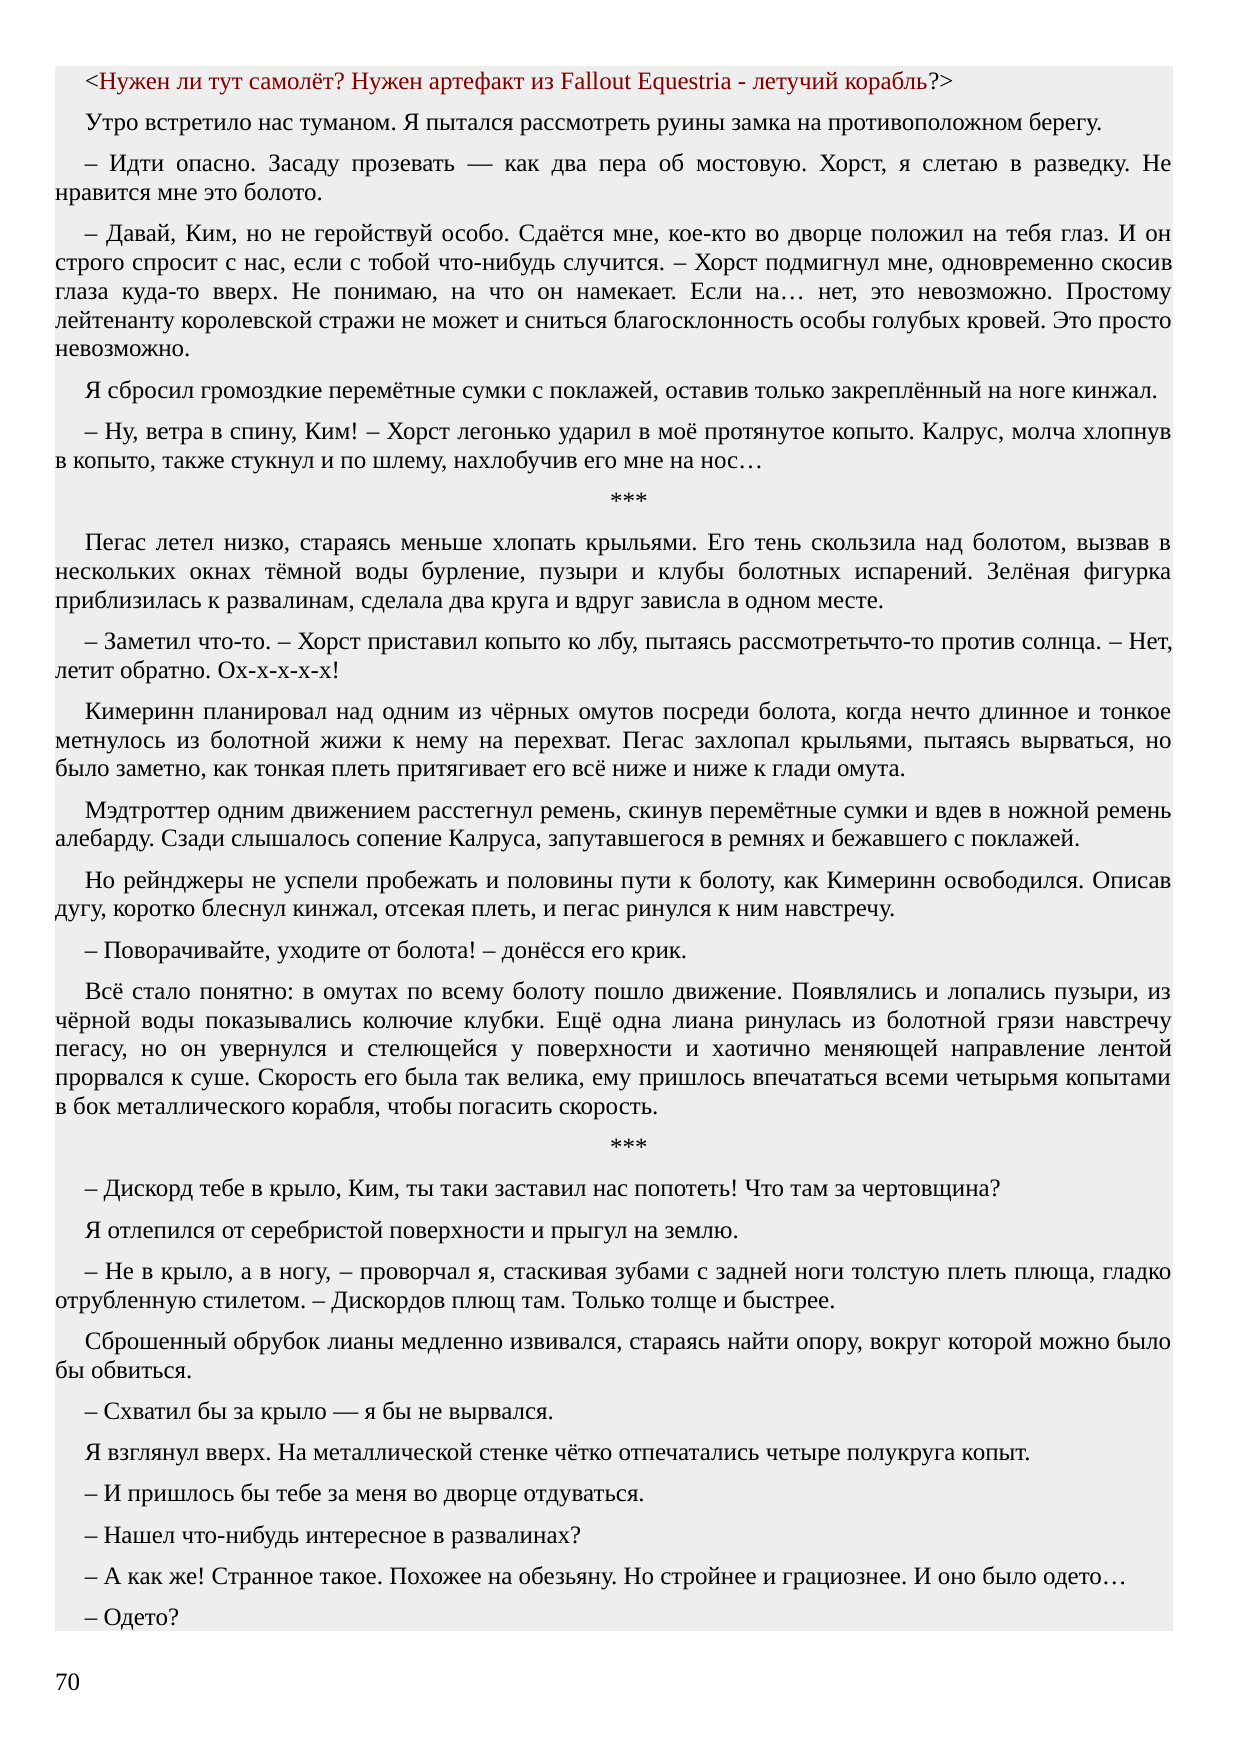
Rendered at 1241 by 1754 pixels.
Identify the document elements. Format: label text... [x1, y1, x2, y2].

text – Ну, ветра в спину, Ким! – Хорст легонько ударил в моё протянутое копыто. Калрус, молча хлопнув в копыто, также стукнул и по шлему, нахлобучив его мне на нос… [55, 416, 1173, 473]
text *** [55, 1132, 1173, 1161]
text Пегас летел низко, стараясь меньше хлопать крыльями. Его тень скользила над болотом, вызвав в нескольких окнах тёмной воды бурление, пузыри и клубы болотных испарений. Зелёная фигурка приблизилась к развалинам, сделала два круга и вдруг зависла в одном месте. [55, 527, 1173, 613]
text Я сбросил громоздкие перемётные сумки с поклажей, оставив только закреплённый на ноге кинжал. [55, 375, 1173, 403]
text Я взглянул вверх. На металлической стенке чётко отпечатались четыре полукруга копыт. [55, 1437, 1173, 1466]
text – Поворачивайте, уходите от болота! – донёсся его крик. [55, 935, 1173, 963]
text Сброшенный обрубок лианы медленно извивался, стараясь найти опору, вокруг которой можно было бы обвиться. [55, 1326, 1173, 1383]
text Мэдтроттер одним движением расстегнул ремень, скинув перемётные сумки и вдев в ножной ремень алебарду. Сзади слышалось сопение Калруса, запутавшегося в ремнях и бежавшего с поклажей. [55, 795, 1173, 852]
text – Не в крыло, а в ногу, – проворчал я, стаскивая зубами с задней ноги толстую плеть плюща, гладко отрубленную стилетом. – Дискордов плющ там. Только толще и быстрее. [55, 1256, 1173, 1313]
text – Идти опасно. Засаду прозевать — как два пера об мостовую. Хорст, я слетаю в разведку. Не нравится мне это болото. [55, 148, 1173, 206]
text Но рейнджеры не успели пробежать и половины пути к болоту, как Кимеринн освободился. Описав дугу, коротко блеснул кинжал, отсекая плеть, и пегас ринулся к ним навстречу. [55, 865, 1173, 922]
text Всё стало понятно: в омутах по всему болоту пошло движение. Появлялись и лопались пузыри, из чёрной воды показывались колючие клубки. Ещё одна лиана ринулась из болотной грязи навстречу пегасу, но он увернулся и стелющейся у поверхности и хаотично меняющей направление лентой прорвался к суше. Скорость его была так велика, ему пришлось впечататься всеми четырьмя копытами в бок металлического корабля, чтобы погасить скорость. [55, 976, 1173, 1120]
text – И пришлось бы тебе за меня во дворце отдуваться. [55, 1478, 1173, 1507]
text – Давай, Ким, но не геройствуй особо. Сдаётся мне, кое-кто во дворце положил на тебя глаз. И он строго спросит с нас, если с тобой что-нибудь случится. – Хорст подмигнул мне, одновременно скосив глаза куда-то вверх. Не понимаю, на что он намекает. Если на… нет, это невозможно. Простому лейтенанту королевской стражи не может и сниться благосклонность особы голубых кровей. Это просто невозможно. [55, 218, 1173, 362]
text – А как же! Странное такое. Похожее на обезьяну. Но стройнее и грациознее. И оно было одето… [55, 1561, 1173, 1590]
text Утро встретило нас туманом. Я пытался рассмотреть руины замка на противоположном берегу. [55, 107, 1173, 136]
text Я отлепился от серебристой поверхности и прыгул на землю. [55, 1215, 1173, 1243]
text Кимеринн планировал над одним из чёрных омутов посреди болота, когда нечто длинное и тонкое метнулось из болотной жижи к нему на перехват. Пегас захлопал крыльями, пытаясь вырваться, но было заметно, как тонкая плеть притягивает его всё ниже и ниже к глади омута. [55, 696, 1173, 782]
text – Нашел что-нибудь интересное в развалинах? [55, 1520, 1173, 1548]
text – Дискорд тебе в крыло, Ким, ты таки заставил нас попотеть! Что там за чертовщина? [55, 1173, 1173, 1202]
text <Нужен ли тут самолёт? Нужен артефакт из Fallout Equestria - летучий корабль?> [55, 66, 1173, 95]
text – Одето? [55, 1602, 1173, 1631]
text – Схватил бы за крыло — я бы не вырвался. [55, 1396, 1173, 1425]
text – Заметил что-то. – Хорст приставил копыто ко лбу, пытаясь рассмотретьчто-то против солнца. – Нет, летит обратно. Ох-х-х-х-х! [55, 626, 1173, 683]
text *** [55, 486, 1173, 515]
